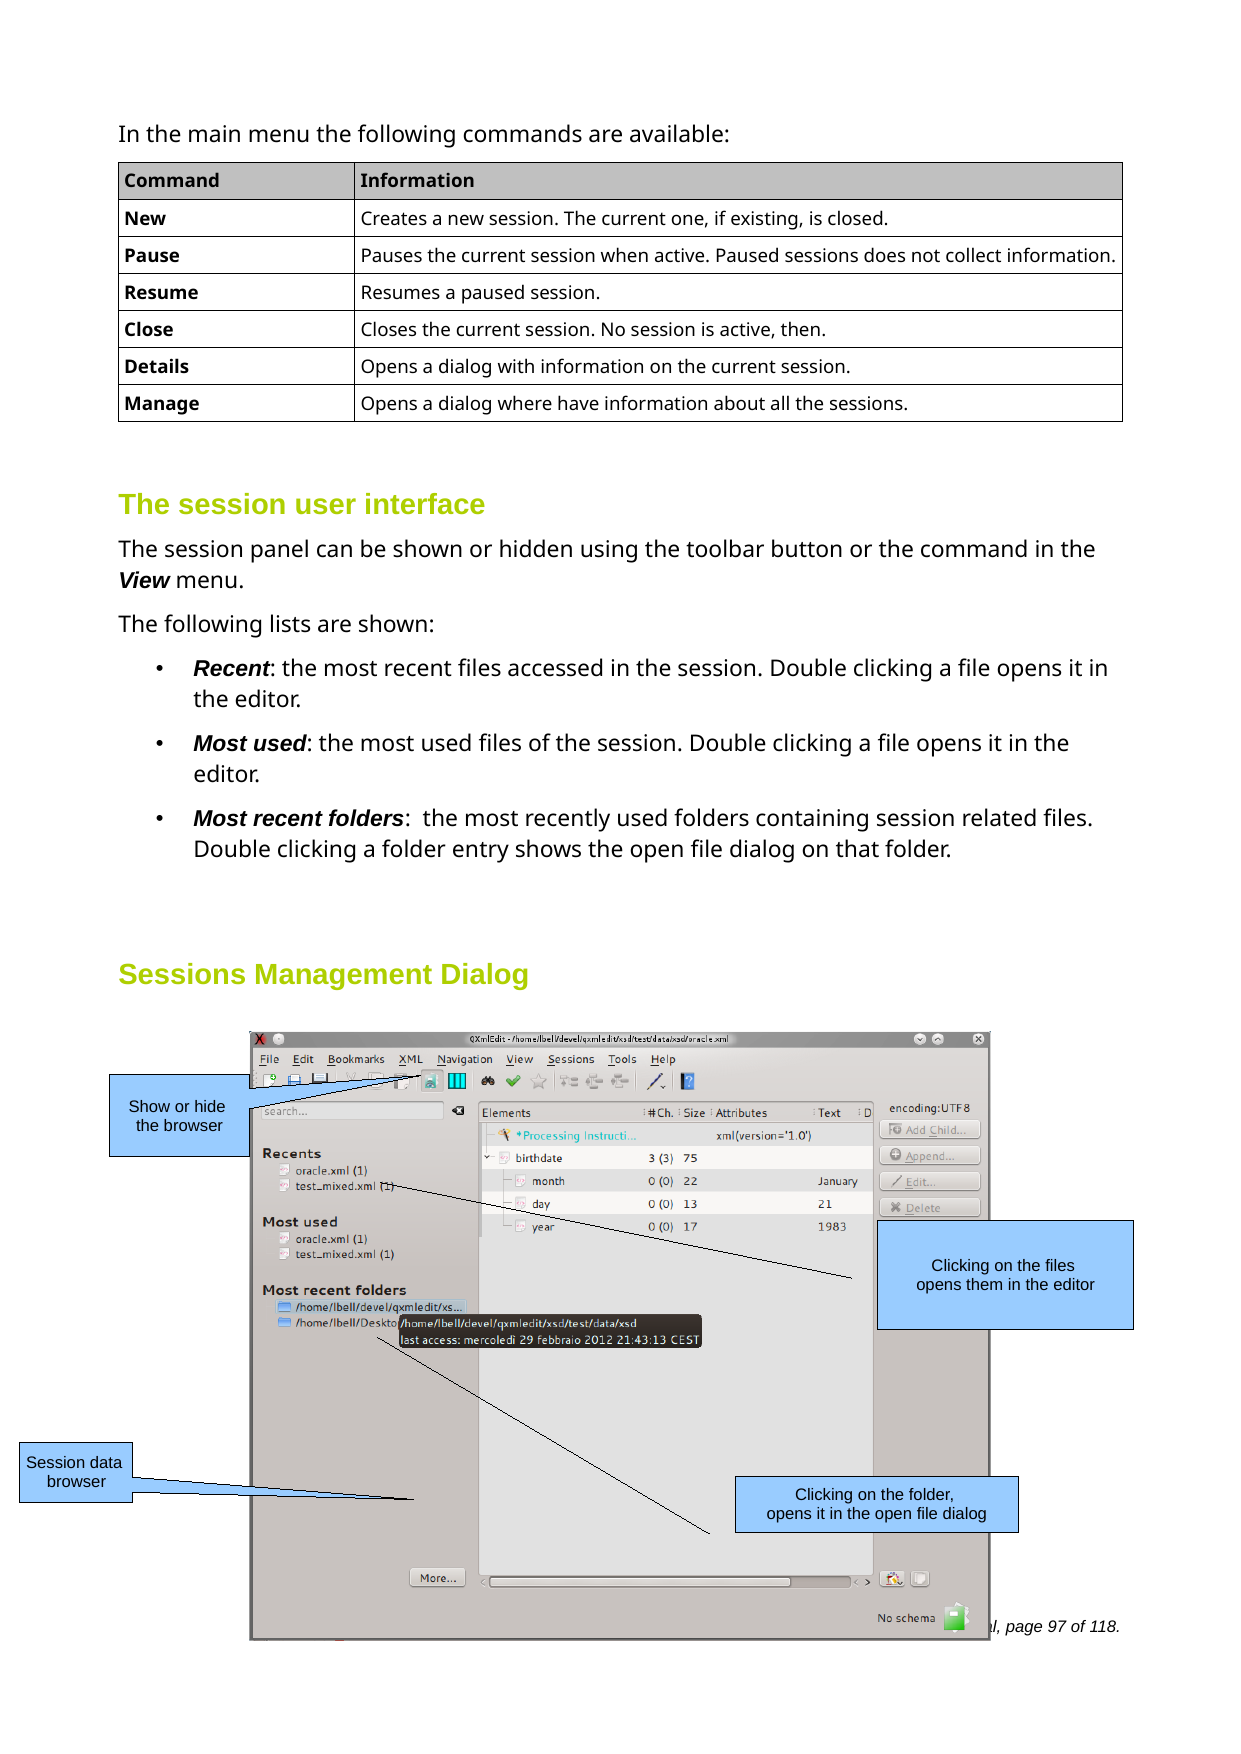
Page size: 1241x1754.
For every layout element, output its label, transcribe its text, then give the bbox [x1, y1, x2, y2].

table_cell Opens a dialog with information on the current session. [355, 348, 1122, 384]
text The following lists are shown: [118, 608, 1122, 639]
subtitle Sessions Management Dialog [118, 957, 1122, 991]
table_cell Creates a new session. The current one, if existing, is closed. [355, 200, 1122, 236]
table_cell Manage [119, 385, 354, 421]
table_cell Opens a dialog where have information about all the sessions. [355, 385, 1122, 421]
subtitle The session user interface [118, 487, 1122, 521]
text In the main menu the following commands are available: [118, 118, 1122, 149]
table_cell Resume [119, 274, 354, 310]
list Recent: the most recent files accessed in the session. Double clicking a file opens it in the editor. [156, 652, 1122, 714]
table_cell Close [119, 311, 354, 347]
table_cell Details [119, 348, 354, 384]
picture [249, 1031, 991, 1641]
list Most recent folders: the most recently used folders containing session related files. Double clicking a folder entry shows the open file dialog on that folder. [156, 802, 1122, 864]
table_header Information [355, 163, 1122, 199]
table_cell Pause [119, 237, 354, 273]
table_cell Resumes a paused session. [355, 274, 1122, 310]
text The session panel can be shown or hidden using the toolbar button or the command in the View menu. [118, 533, 1122, 595]
table_header Command [119, 163, 354, 199]
table_cell Pauses the current session when active. Paused sessions does not collect information. [355, 237, 1122, 273]
list Most used: the most used files of the session. Double clicking a file opens it in the editor. [156, 727, 1122, 789]
table_cell New [119, 200, 354, 236]
table_cell Closes the current session. No session is active, then. [355, 311, 1122, 347]
